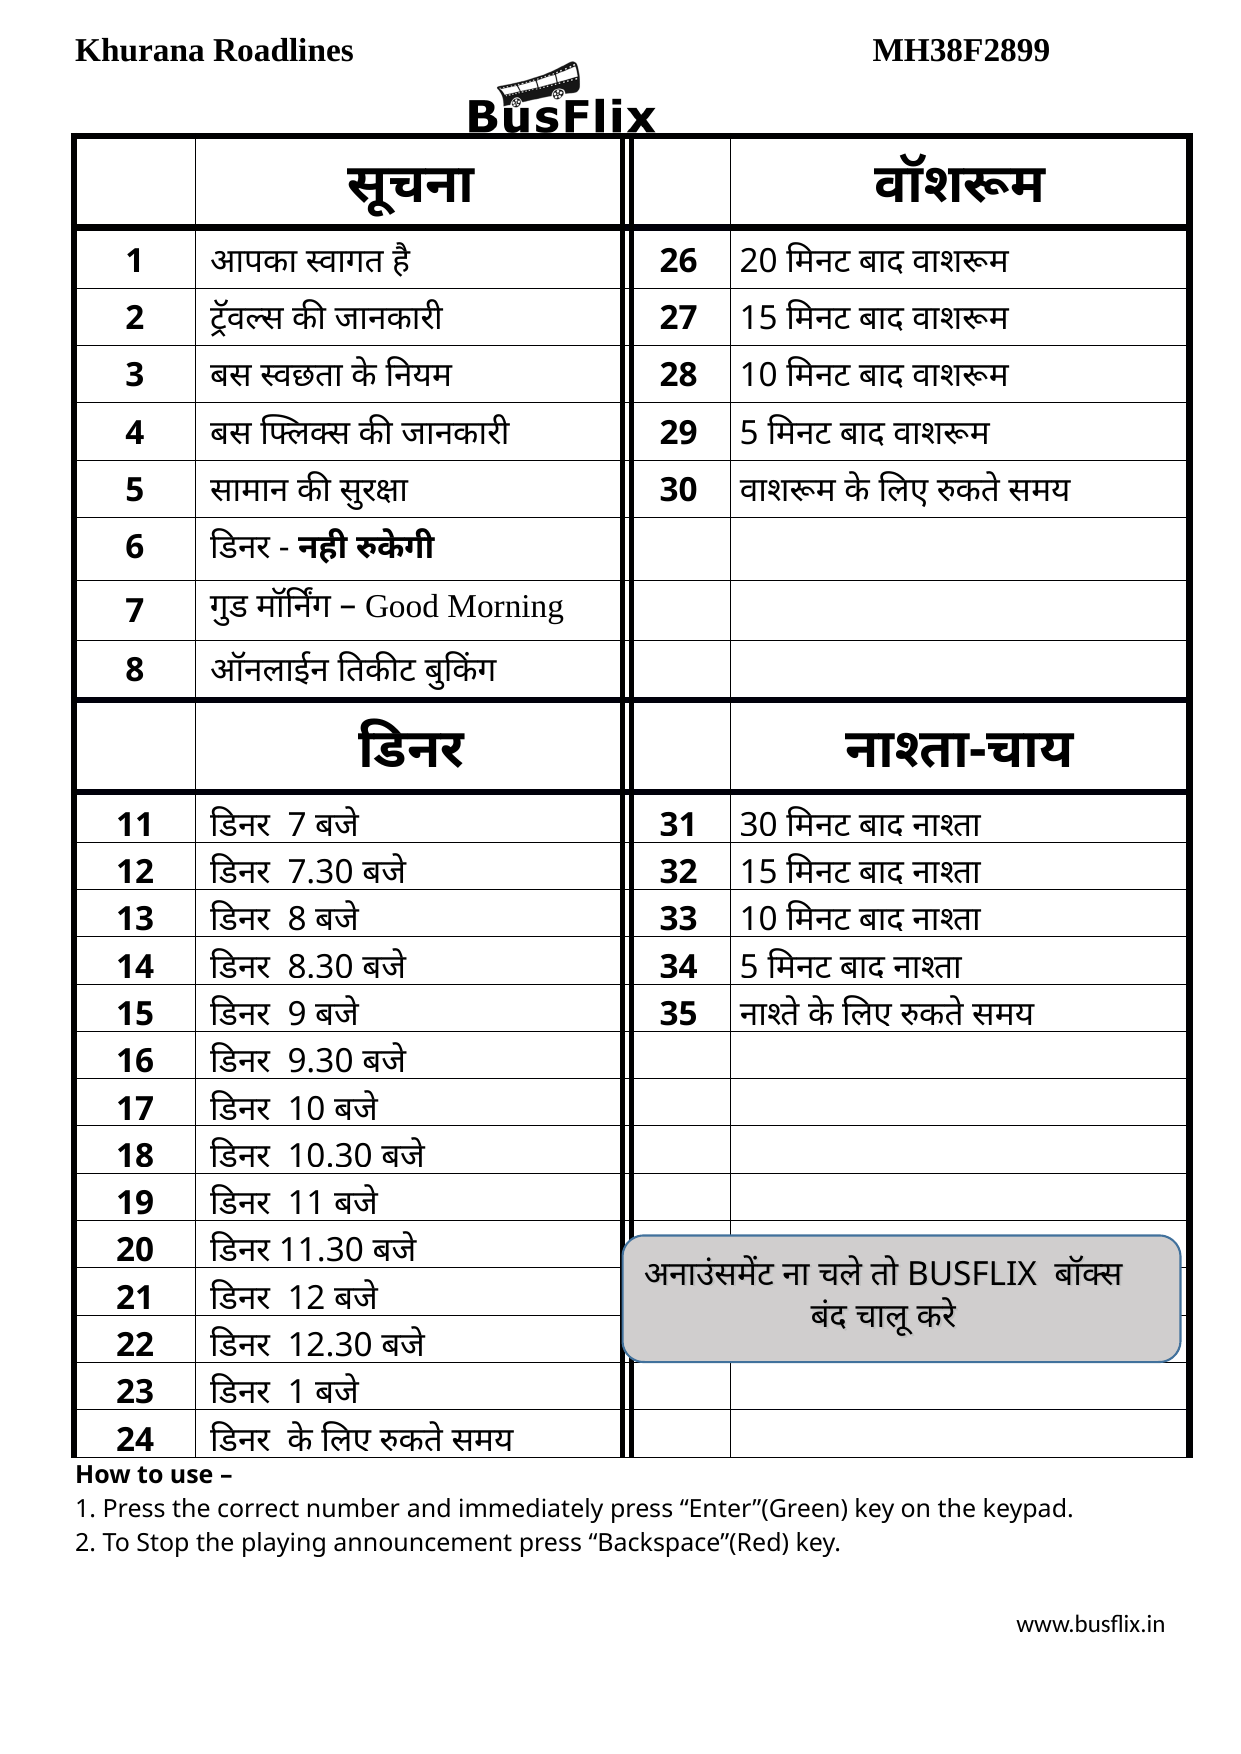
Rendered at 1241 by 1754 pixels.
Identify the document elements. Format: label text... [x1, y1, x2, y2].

table_cell 29 [634, 403, 730, 460]
table_cell 20 मिनट बाद वाशरूम [731, 231, 1186, 287]
table_cell 27 [634, 289, 730, 345]
table_cell 13 [77, 890, 195, 936]
table_cell [1182, 1268, 1186, 1314]
table_cell 2 [77, 289, 195, 345]
table_cell 15 [77, 985, 195, 1031]
table_cell 31 [634, 795, 730, 842]
table_cell गुड मॉर्निंग – Good Morning [196, 581, 620, 640]
table_cell 10 मिनट बाद नाश्ता [731, 890, 1186, 936]
table_cell 22 [77, 1316, 195, 1362]
table_cell [634, 1221, 730, 1236]
table_cell 5 मिनट बाद वाशरूम [731, 403, 1186, 460]
table_cell 24 [77, 1410, 195, 1456]
table_cell 34 [634, 937, 730, 983]
table_cell डिनर - नही रुकेगी [196, 518, 620, 580]
table_cell 28 [634, 346, 730, 402]
table_header [77, 139, 195, 224]
table_cell डिनर 10 बजे [196, 1079, 620, 1125]
table_cell 26 [634, 231, 730, 287]
table_cell 20 [77, 1221, 195, 1267]
table_cell 30 [634, 461, 730, 517]
table_cell सामान की सुरक्षा [196, 461, 620, 517]
table_cell 23 [77, 1363, 195, 1409]
table_cell 7 [77, 581, 195, 640]
table_cell [77, 703, 195, 788]
table_cell 35 [634, 985, 730, 1031]
table_cell [731, 1032, 1186, 1078]
table_header वॉशरूम [731, 139, 1186, 224]
table_cell बस स्वछता के नियम [196, 346, 620, 402]
table_cell [731, 1363, 1186, 1409]
table_cell 21 [77, 1268, 195, 1314]
table_cell [1169, 1316, 1186, 1362]
table_cell 19 [77, 1174, 195, 1220]
table_cell [634, 581, 730, 640]
table_cell 10 मिनट बाद वाशरूम [731, 346, 1186, 402]
table_cell ऑनलाईन तिकीट बुकिंग [196, 641, 620, 697]
table_cell [634, 1079, 730, 1125]
table_cell डिनर 11 बजे [196, 1174, 620, 1220]
table_cell 32 [634, 843, 730, 889]
table_cell 17 [77, 1079, 195, 1125]
table_cell डिनर 12.30 बजे [196, 1316, 620, 1362]
table_cell 11 [77, 795, 195, 842]
table_cell 14 [77, 937, 195, 983]
table_cell [634, 703, 730, 788]
table_header सूचना [196, 139, 620, 224]
table_header [634, 139, 730, 224]
table_cell 30 मिनट बाद नाश्ता [731, 795, 1186, 842]
table_cell 5 मिनट बाद नाश्ता [731, 937, 1186, 983]
table_cell डिनर 7 बजे [196, 795, 620, 842]
table_cell आपका स्वागत है [196, 231, 620, 287]
table_cell [731, 1410, 1186, 1456]
table_cell नाश्ते के लिए रुकते समय [731, 985, 1186, 1031]
table_cell [731, 1221, 1186, 1267]
table_cell 12 [77, 843, 195, 889]
text www.busflix.in [75, 1608, 1165, 1639]
table_cell 6 [77, 518, 195, 580]
table_cell [634, 1410, 730, 1456]
table_cell [731, 1174, 1186, 1220]
table_cell 33 [634, 890, 730, 936]
table_cell 4 [77, 403, 195, 460]
table_cell डिनर 11.30 बजे [196, 1221, 620, 1267]
table_cell 16 [77, 1032, 195, 1078]
table_cell डिनर 8.30 बजे [196, 937, 620, 983]
table_cell डिनर 1 बजे [196, 1363, 620, 1409]
table_cell [634, 1174, 730, 1220]
text 2. To Stop the playing announcement press “Backspace”(Red) key. [75, 1525, 1165, 1559]
table_cell नाश्ता-चाय [731, 703, 1186, 788]
table_cell [731, 518, 1186, 580]
table_cell 18 [77, 1126, 195, 1173]
table_cell ट्रॅवल्स की जानकारी [196, 289, 620, 345]
table_cell 15 मिनट बाद वाशरूम [731, 289, 1186, 345]
table_cell डिनर 12 बजे [196, 1268, 620, 1314]
table_cell डिनर 9.30 बजे [196, 1032, 620, 1078]
table_cell [634, 641, 730, 697]
text How to use – [75, 1458, 1165, 1491]
table_cell [731, 641, 1186, 697]
table_cell 8 [77, 641, 195, 697]
table_cell 1 [77, 231, 195, 287]
table_cell [634, 1126, 730, 1173]
table_cell 5 [77, 461, 195, 517]
table_cell डिनर 7.30 बजे [196, 843, 620, 889]
table_cell [634, 1363, 730, 1409]
table_cell 3 [77, 346, 195, 402]
table_cell डिनर 10.30 बजे [196, 1126, 620, 1173]
table_cell [731, 581, 1186, 640]
table_cell 15 मिनट बाद नाश्ता [731, 843, 1186, 889]
table_cell [731, 1079, 1186, 1125]
table_cell डिनर 9 बजे [196, 985, 620, 1031]
table_cell [634, 518, 730, 580]
table_cell [634, 1032, 730, 1078]
table_cell [731, 1126, 1186, 1173]
text 1. Press the correct number and immediately press “Enter”(Green) key on the keypad. [75, 1491, 1165, 1525]
table_cell डिनर के लिए रुकते समय [196, 1410, 620, 1456]
table_cell डिनर 8 बजे [196, 890, 620, 936]
table_cell वाशरूम के लिए रुकते समय [731, 461, 1186, 517]
table_cell बस फ्लिक्स की जानकारी [196, 403, 620, 460]
table_cell डिनर [196, 703, 620, 788]
